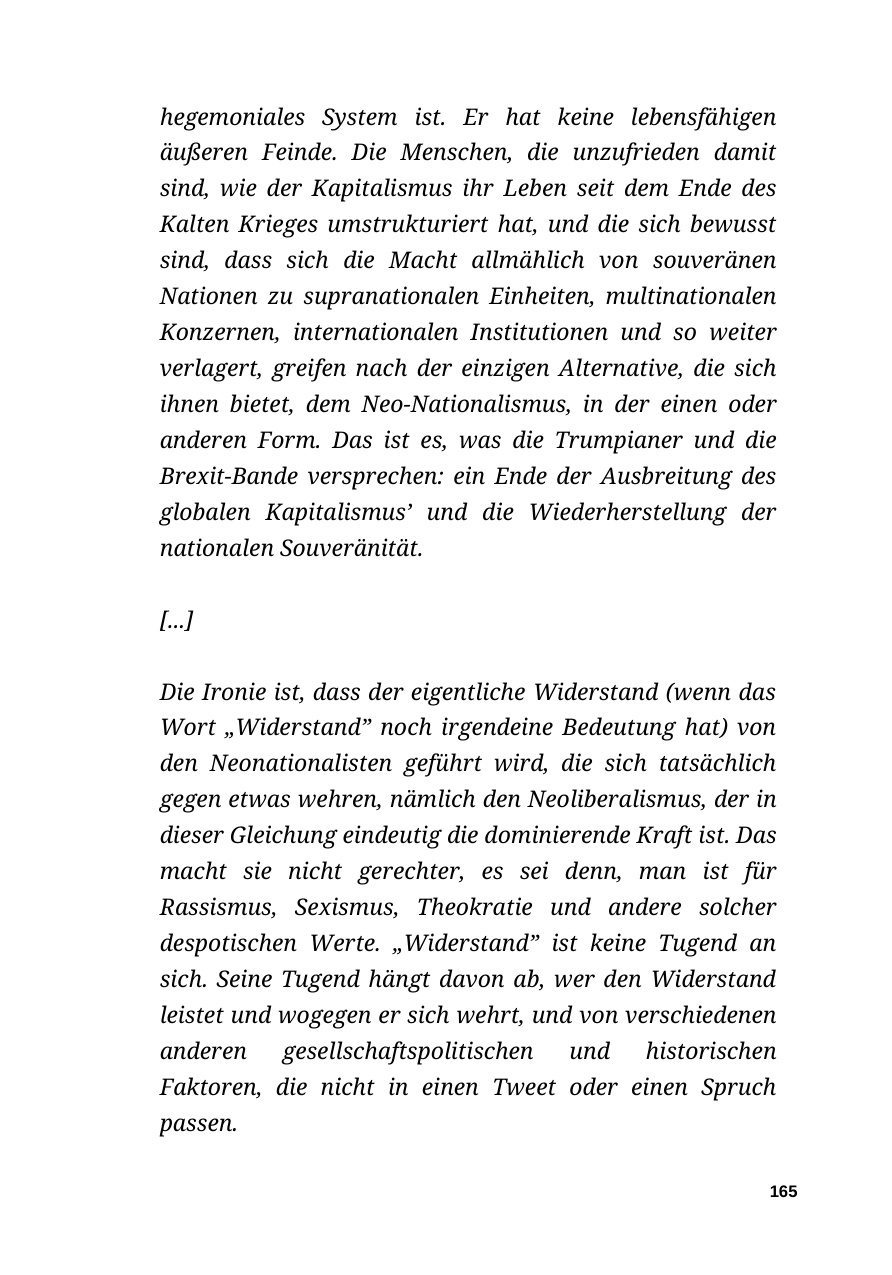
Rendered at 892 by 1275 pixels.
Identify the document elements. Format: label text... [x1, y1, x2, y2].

text hegemoniales System ist. Er hat keine lebensfähigen äußeren Feinde. Die Menschen, die unzufrieden damit sind, wie der Kapitalismus ihr Leben seit dem Ende des Kalten Krieges umstrukturiert hat, und die sich bewusst sind, dass sich die Macht allmählich von souveränen Nationen zu supranationalen Einheiten, multinationalen Konzernen, internationalen Institutionen und so weiter verlagert, greifen nach der einzigen Alternative, die sich ihnen bietet, dem Neo-Nationalismus, in der einen oder anderen Form. Das ist es, was die Trumpianer und die Brexit-Bande versprechen: ein Ende der Ausbreitung des globalen Kapitalismus’ und die Wiederherstellung der nationalen Souveränität. [159, 100, 779, 563]
text [...] [159, 603, 779, 635]
text Die Ironie ist, dass der eigentliche Widerstand (wenn das Wort „Widerstand” noch irgendeine Bedeutung hat) von den Neonationalisten geführt wird, die sich tatsächlich gegen etwas wehren, nämlich den Neoliberalismus, der in dieser Gleichung eindeutig die dominierende Kraft ist. Das macht sie nicht gerechter, es sei denn, man ist für Rassismus, Sexismus, Theokratie und andere solcher despotischen Werte. „Widerstand” ist keine Tugend an sich. Seine Tugend hängt davon ab, wer den Widerstand leistet und wogegen er sich wehrt, und von verschiedenen anderen gesellschaftspolitischen und historischen Faktoren, die nicht in einen Tweet oder einen Spruch passen. [159, 675, 779, 1138]
